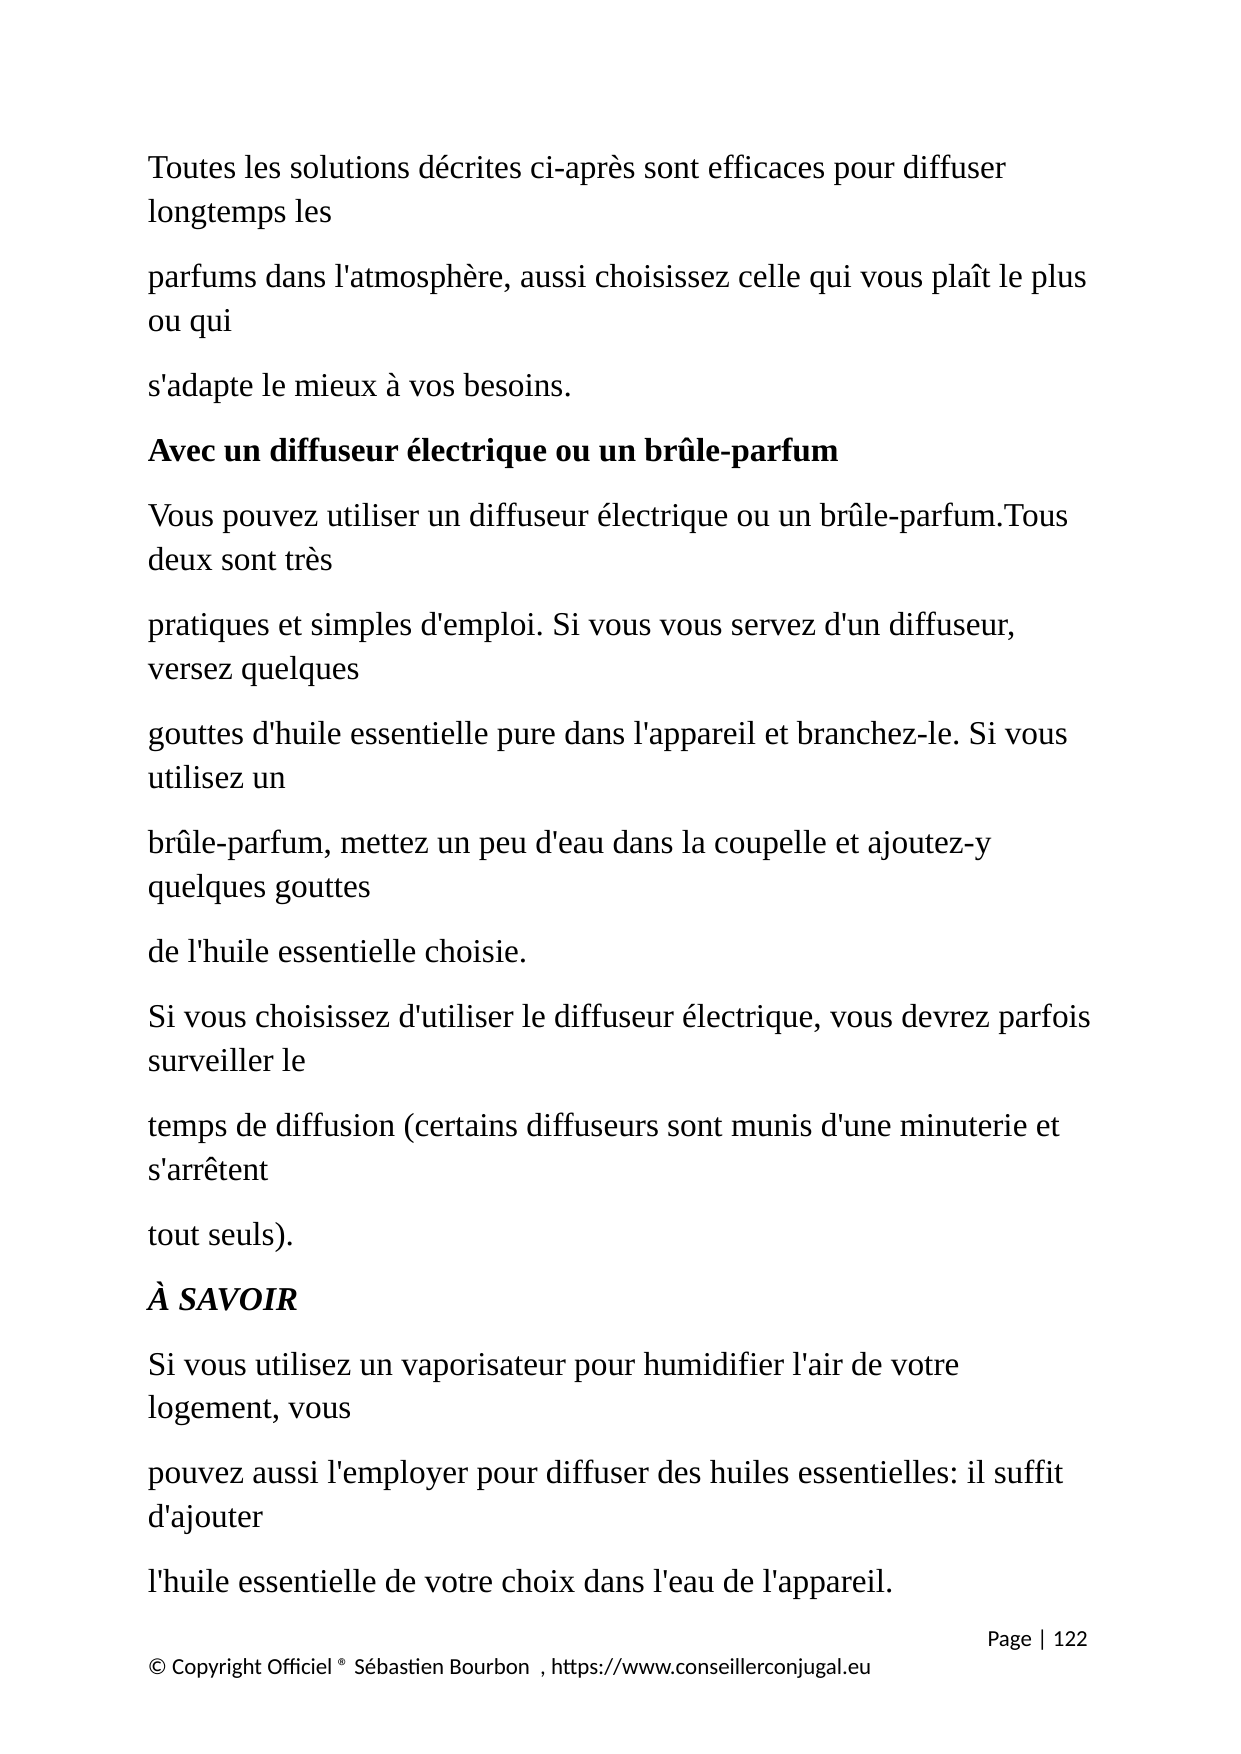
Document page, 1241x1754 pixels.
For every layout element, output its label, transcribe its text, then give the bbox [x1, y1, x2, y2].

text de l'huile essentielle choisie. [148, 931, 1093, 969]
text l'huile essentielle de votre choix dans l'eau de l'appareil. [148, 1562, 1093, 1600]
text Vous pouvez utiliser un diffuseur électrique ou un brûle-parfum.Tous deux sont très [148, 495, 1093, 578]
text brûle-parfum, mettez un peu d'eau dans la coupelle et ajoutez-y quelques gouttes [148, 822, 1093, 904]
text pouvez aussi l'employer pour diffuser des huiles essentielles: il suffit d'ajouter [148, 1453, 1093, 1535]
text Si vous choisissez d'utiliser le diffuseur électrique, vous devrez parfois surveiller le [148, 996, 1093, 1078]
text temps de diffusion (certains diffuseurs sont munis d'une minuterie et s'arrêtent [148, 1105, 1093, 1187]
text Avec un diffuseur électrique ou un brûle-parfum [148, 430, 1093, 469]
text gouttes d'huile essentielle pure dans l'appareil et branchez-le. Si vous utilisez un [148, 713, 1093, 796]
text s'adapte le mieux à vos besoins. [148, 366, 1093, 404]
text Toutes les solutions décrites ci-après sont efficaces pour diffuser longtemps les [148, 148, 1093, 230]
text parfums dans l'atmosphère, aussi choisissez celle qui vous plaît le plus ou qui [148, 257, 1093, 339]
text pratiques et simples d'emploi. Si vous vous servez d'un diffuseur, versez quelques [148, 604, 1093, 687]
text À SAVOIR [148, 1279, 1093, 1317]
text tout seuls). [148, 1214, 1093, 1252]
text Si vous utilisez un vaporisateur pour humidifier l'air de votre logement, vous [148, 1344, 1093, 1426]
